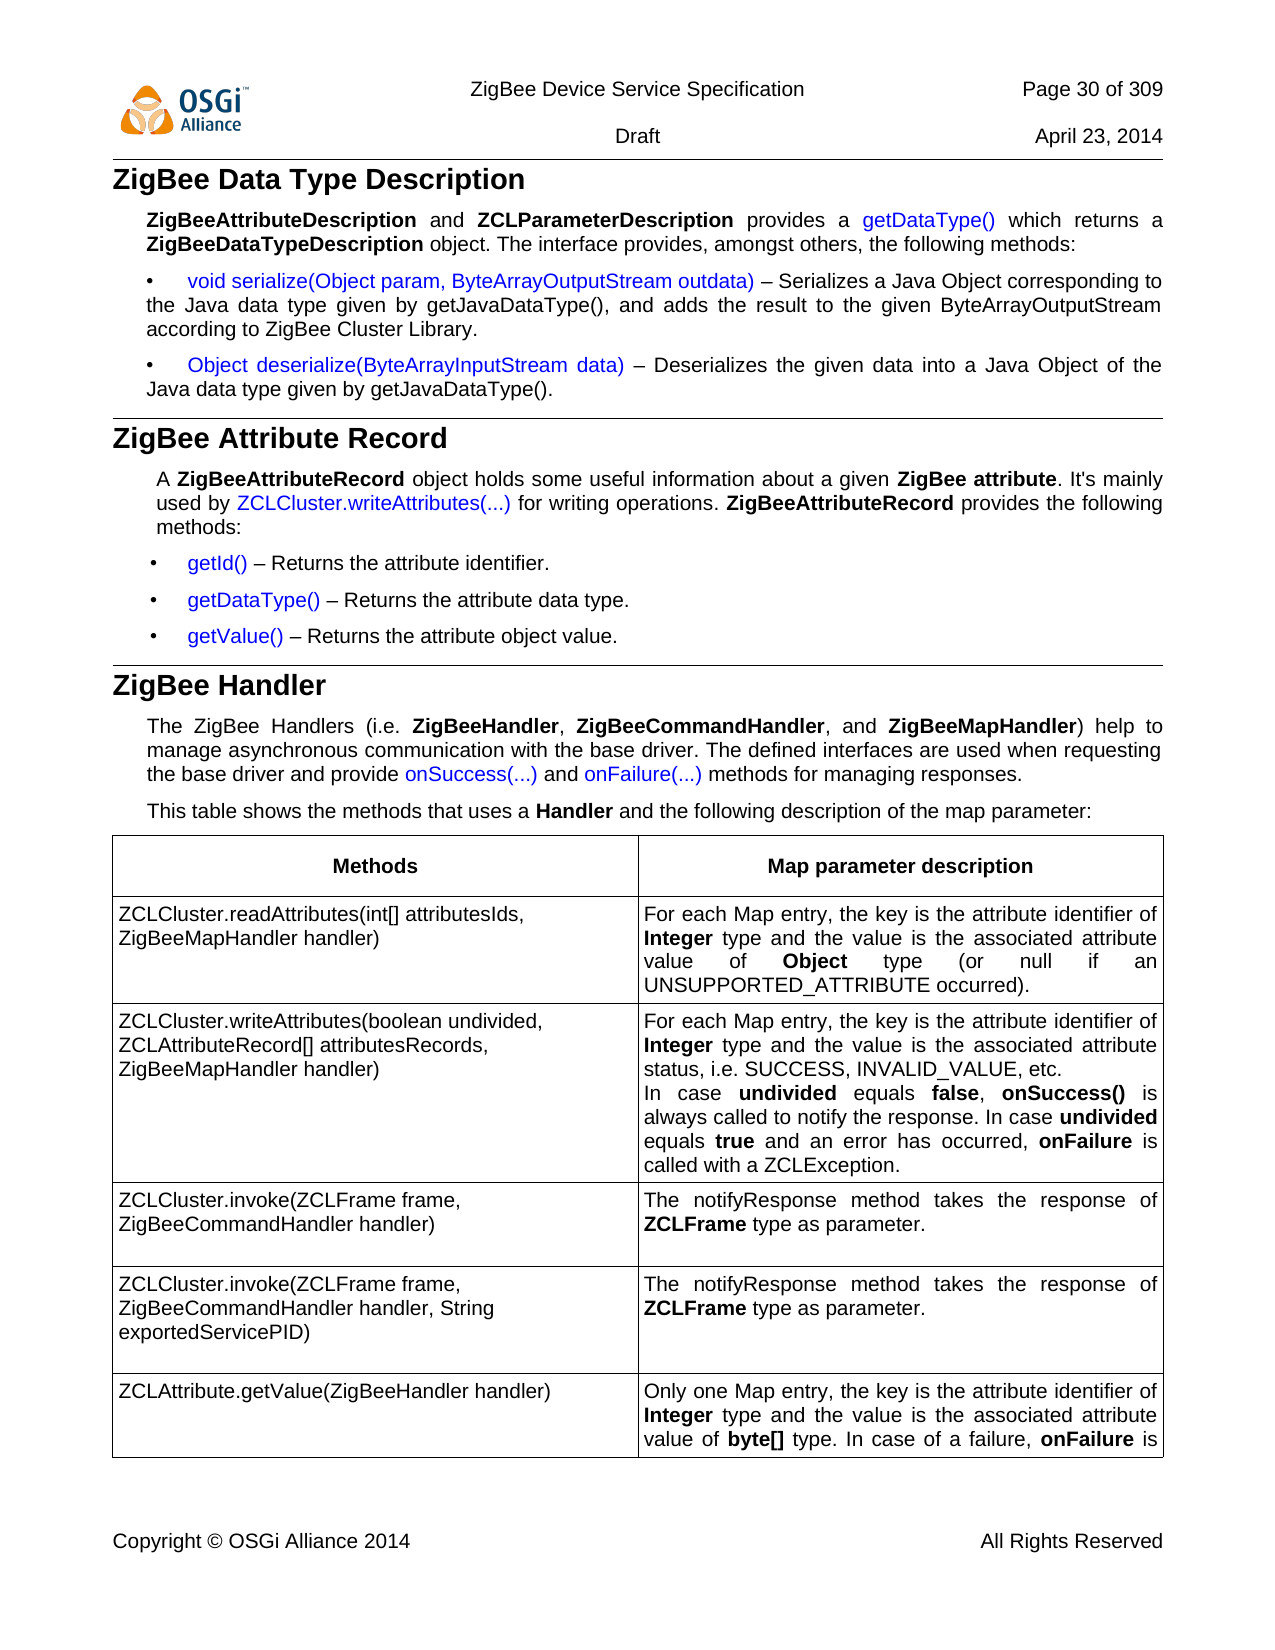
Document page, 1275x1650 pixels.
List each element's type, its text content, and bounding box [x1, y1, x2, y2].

subtitle ZigBee Handler [112, 666, 1163, 702]
table_cell ZCLCluster.writeAttributes(boolean undivided, ZCLAttributeRecord[] attributesRecords, ZigBeeMapHandler handler) [113, 1004, 638, 1182]
subtitle ZigBee Data Type Description [112, 160, 1163, 196]
list void serialize(Object param, ByteArrayOutputStream outdata) – Serializes a Java Object corresponding to the Java data type given by getJavaDataType(), and adds the result to the given ByteArrayOutputStream according to ZigBee Cluster Library. [146, 268, 1163, 341]
table_cell For each Map entry, the key is the attribute identifier of Integer type and the value is the associated attribute value of Object type (or null if an UNSUPPORTED_ATTRIBUTE occurred). [639, 897, 1163, 1003]
text A ZigBeeAttributeRecord object holds some useful information about a given ZigBee attribute. It's mainly used by ZCLCluster.writeAttributes(...) for writing operations. ZigBeeAttributeRecord provides the following methods: [156, 467, 1163, 539]
text This table shows the methods that uses a Handler and the following description of the map parameter: [147, 799, 1163, 823]
list getDataType() – Returns the attribute data type. [150, 588, 1163, 612]
text ZigBeeAttributeDescription and ZCLParameterDescription provides a getDataType() which returns a ZigBeeDataTypeDescription object. The interface provides, amongst others, the following methods: [146, 208, 1163, 256]
table_cell Only one Map entry, the key is the attribute identifier of Integer type and the value is the associated attribute value of byte[] type. In case of a failure, onFailure is [639, 1374, 1163, 1457]
subtitle ZigBee Attribute Record [112, 419, 1163, 454]
table_cell ZCLCluster.invoke(ZCLFrame frame, ZigBeeCommandHandler handler, String exportedServicePID) [113, 1267, 638, 1373]
table_cell ZCLAttribute.getValue(ZigBeeHandler handler) [113, 1374, 638, 1457]
table_cell For each Map entry, the key is the attribute identifier of Integer type and the value is the associated attribute status, i.e. SUCCESS, INVALID_VALUE, etc. In case undivided equals false, onSuccess() is always called to notify the response. In case undivided equals true and an error has occurred, onFailure is called with a ZCLException. [639, 1004, 1163, 1182]
list getId() – Returns the attribute identifier. [150, 551, 1163, 575]
list Object deserialize(ByteArrayInputStream data) – Deserializes the given data into a Java Object of the Java data type given by getJavaDataType(). [146, 353, 1163, 401]
table_cell ZCLCluster.invoke(ZCLFrame frame, ZigBeeCommandHandler handler) [113, 1183, 638, 1266]
table_cell The notifyResponse method takes the response of ZCLFrame type as parameter. [639, 1183, 1163, 1266]
table_header Methods [113, 836, 638, 896]
text The ZigBee Handlers (i.e. ZigBeeHandler, ZigBeeCommandHandler, and ZigBeeMapHandler) help to manage asynchronous communication with the base driver. The defined interfaces are used when requesting the base driver and provide onSuccess(...) and onFailure(...) methods for managing responses. [147, 714, 1163, 786]
table_header Map parameter description [639, 836, 1163, 896]
table_cell ZCLCluster.readAttributes(int[] attributesIds, ZigBeeMapHandler handler) [113, 897, 638, 1003]
picture [113, 78, 257, 142]
list getValue() – Returns the attribute object value. [150, 624, 1163, 648]
table_cell The notifyResponse method takes the response of ZCLFrame type as parameter. [639, 1267, 1163, 1373]
